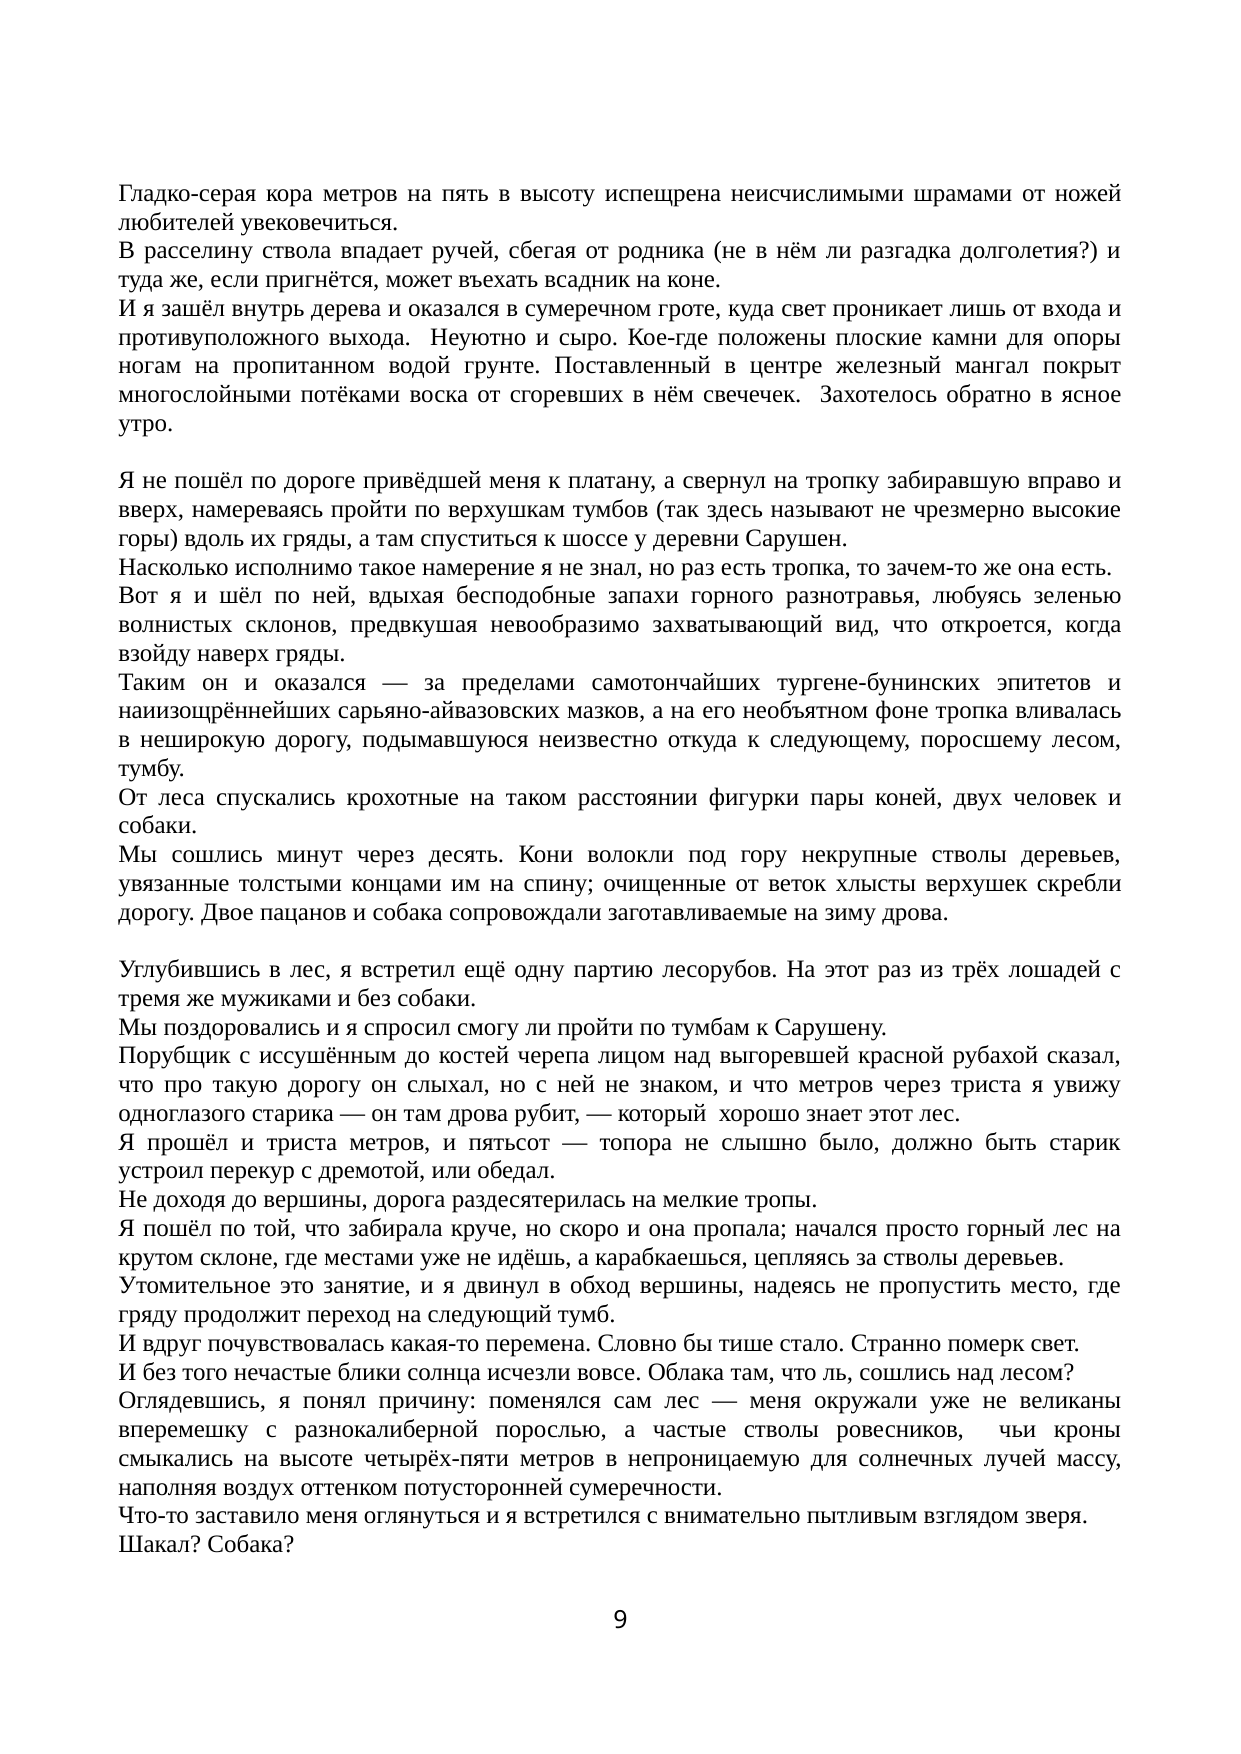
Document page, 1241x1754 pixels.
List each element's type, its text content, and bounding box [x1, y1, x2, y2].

text Насколько исполнимо такое намерение я не знал, но раз есть тропка, то зачем-то же она есть. [118, 552, 1122, 581]
text Мы поздоровались и я спросил смогу ли пройти по тумбам к Сарушену. [118, 1012, 1122, 1041]
text Что-то заставило меня оглянуться и я встретился с внимательно пытливым взглядом зверя. [118, 1501, 1122, 1529]
text Вот я и шёл по ней, вдыхая бесподобные запахи горного разнотравья, любуясь зеленью волнистых склонов, предвкушая невообразимо захватывающий вид, что откроется, когда взойду наверх гряды. [118, 581, 1122, 667]
text Я пошёл по той, что забирала круче, но скоро и она пропала; начался просто горный лес на крутом склоне, где местами уже не идёшь, а карабкаешься, цепляясь за стволы деревьев. [118, 1213, 1122, 1271]
text Я не пошёл по дороге привёдшей меня к платану, а свернул на тропку забиравшую вправо и вверх, намереваясь пройти по верхушкам тумбов (так здесь называют не чрезмерно высокие горы) вдоль их гряды, а там спуститься к шоссе у деревни Сарушен. [118, 466, 1122, 552]
text Оглядевшись, я понял причину: поменялся сам лес — меня окружали уже не великаны вперемешку с разнокалиберной порослью, а частые стволы ровесников, чьи кроны смыкались на высоте четырёх-пяти метров в непроницаемую для солнечных лучей массу, наполняя воздух оттенком потусторонней сумеречности. [118, 1386, 1122, 1501]
text Гладко-серая кора метров на пять в высоту испещрена неисчислимыми шрамами от ножей любителей увековечиться. [118, 178, 1122, 236]
text От леса спускались крохотные на таком расстоянии фигурки пары коней, двух человек и собаки. [118, 782, 1122, 839]
text Углубившись в лес, я встретил ещё одну партию лесорубов. На этот раз из трёх лошадей с тремя же мужиками и без собаки. [118, 954, 1122, 1012]
text И вдруг почувствовалась какая-то перемена. Словно бы тише стало. Странно померк свет. [118, 1328, 1122, 1357]
text Таким он и оказался — за пределами самотончайших тургене-бунинских эпитетов и наиизощрённейших сарьяно-айвазовских мазков, а на его необъятном фоне тропка вливалась в неширокую дорогу, подымавшуюся неизвестно откуда к следующему, поросшему лесом, тумбу. [118, 667, 1122, 782]
text Утомительное это занятие, и я двинул в обход вершины, надеясь не пропустить место, где гряду продолжит переход на следующий тумб. [118, 1271, 1122, 1328]
text Шакал? Собака? [118, 1529, 1122, 1558]
text Порубщик с иссушённым до костей черепа лицом над выгоревшей красной рубахой сказал, что про такую дорогу он слыхал, но с ней не знаком, и что метров через триста я увижу одноглазого старика — он там дрова рубит, — который хорошо знает этот лес. [118, 1041, 1122, 1127]
text В расселину ствола впадает ручей, сбегая от родника (не в нём ли разгадка долголетия?) и туда же, если пригнётся, может въехать всадник на коне. [118, 236, 1122, 293]
text Мы сошлись минут через десять. Кони волокли под гору некрупные стволы деревьев, увязанные толстыми концами им на спину; очищенные от веток хлысты верхушек скребли дорогу. Двое пацанов и собака сопровождали заготавливаемые на зиму дрова. [118, 839, 1122, 926]
text Я прошёл и триста метров, и пятьсот — топора не слышно было, должно быть старик устроил перекур с дремотой, или обедал. [118, 1127, 1122, 1184]
text И без того нечастые блики солнца исчезли вовсе. Облака там, что ль, сошлись над лесом? [118, 1357, 1122, 1386]
text И я зашёл внутрь дерева и оказался в сумеречном гроте, куда свет проникает лишь от входа и противуположного выхода. Неуютно и сыро. Кое-где положены плоские камни для опоры ногам на пропитанном водой грунте. Поставленный в центре железный мангал покрыт многослойными потёками воска от сгоревших в нём свечечек. Захотелось обратно в ясное утро. [118, 293, 1122, 437]
text Не доходя до вершины, дорога раздесятерилась на мелкие тропы. [118, 1184, 1122, 1213]
